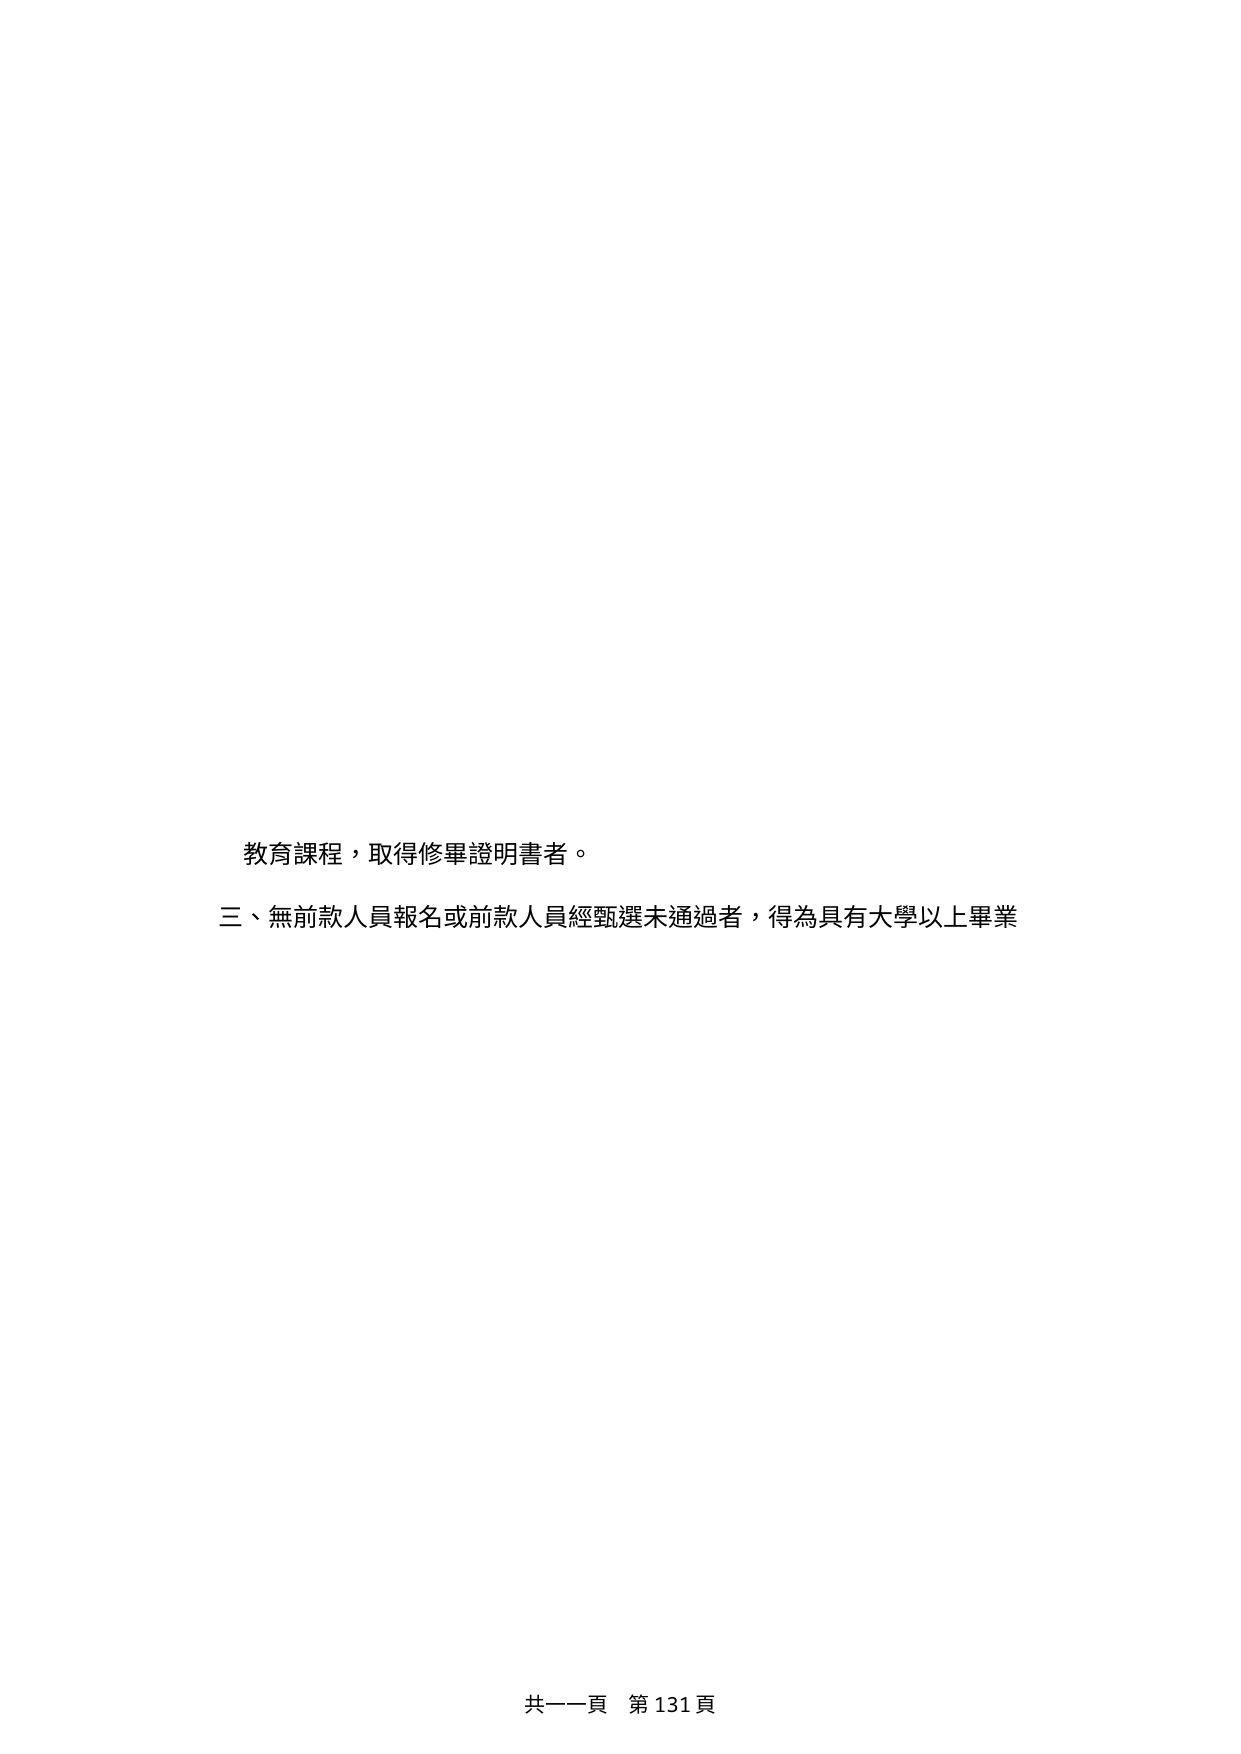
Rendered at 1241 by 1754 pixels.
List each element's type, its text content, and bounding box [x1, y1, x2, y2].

text 教育課程，取得修畢證明書者。 [118, 811, 1122, 874]
text 三、無前款人員報名或前款人員經甄選未通過者，得為具有大學以上畢業 [118, 874, 1122, 936]
